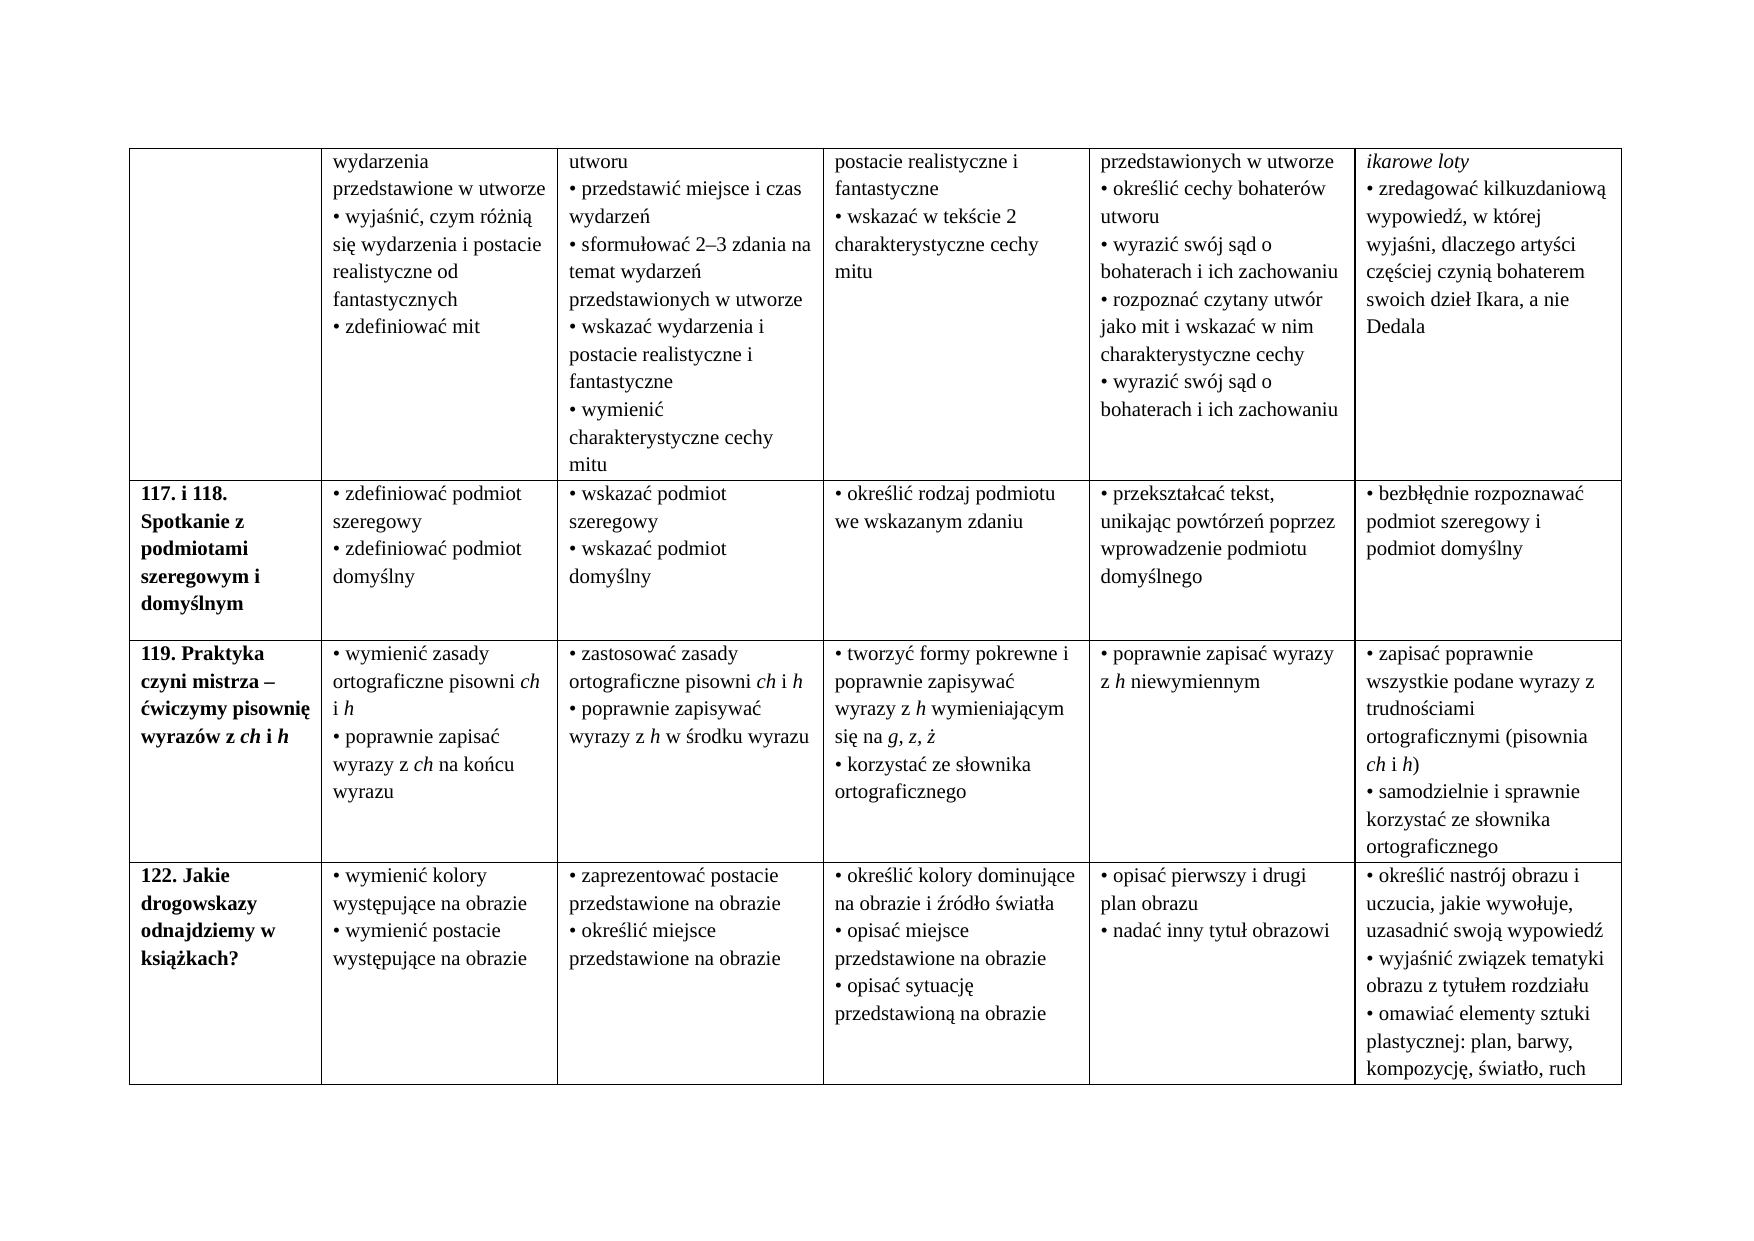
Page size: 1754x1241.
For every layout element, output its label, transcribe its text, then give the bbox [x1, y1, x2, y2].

table_cell postacie realistyczne i fantastyczne • wskazać w tekście 2 charakterystyczne cechy mitu [824, 149, 1089, 480]
table_cell 122. Jakie drogowskazy odnajdziemy w książkach? [130, 863, 321, 1084]
table_cell • zapisać poprawnie wszystkie podane wyrazy z trudnościami ortograficznymi (pisownia ch i h) • samodzielnie i sprawnie korzystać ze słownika ortograficznego [1356, 641, 1621, 862]
table_cell • opisać pierwszy i drugi plan obrazu • nadać inny tytuł obrazowi [1090, 863, 1354, 1084]
table_cell • wskazać podmiot szeregowy • wskazać podmiot domyślny [558, 481, 823, 640]
table_cell 117. i 118. Spotkanie z podmiotami szeregowym i domyślnym [130, 481, 321, 640]
table_cell • poprawnie zapisać wyrazy z h niewymiennym [1090, 641, 1354, 862]
table_cell utworu • przedstawić miejsce i czas wydarzeń • sformułować 2–3 zdania na temat wydarzeń przedstawionych w utworze • wskazać wydarzenia i postacie realistyczne i fantastyczne • wymienić charakterystyczne cechy mitu [558, 149, 823, 480]
table_cell • określić nastrój obrazu i uczucia, jakie wywołuje, uzasadnić swoją wypowiedź • wyjaśnić związek tematyki obrazu z tytułem rozdziału • omawiać elementy sztuki plastycznej: plan, barwy, kompozycję, światło, ruch [1356, 863, 1621, 1084]
table_cell 119. Praktyka czyni mistrza – ćwiczymy pisownię wyrazów z ch i h [130, 641, 321, 862]
table_cell • zaprezentować postacie przedstawione na obrazie • określić miejsce przedstawione na obrazie [558, 863, 823, 1084]
table_cell wydarzenia przedstawione w utworze • wyjaśnić, czym różnią się wydarzenia i postacie realistyczne od fantastycznych • zdefiniować mit [322, 149, 557, 480]
table_cell • bezbłędnie rozpoznawać podmiot szeregowy i podmiot domyślny [1356, 481, 1621, 640]
table_cell • określić rodzaj podmiotu we wskazanym zdaniu [824, 481, 1089, 640]
table_cell • zastosować zasady ortograficzne pisowni ch i h • poprawnie zapisywać wyrazy z h w środku wyrazu [558, 641, 823, 862]
table_cell przedstawionych w utworze • określić cechy bohaterów utworu • wyrazić swój sąd o bohaterach i ich zachowaniu • rozpoznać czytany utwór jako mit i wskazać w nim charakterystyczne cechy • wyrazić swój sąd o bohaterach i ich zachowaniu [1090, 149, 1354, 480]
table_cell • wymienić kolory występujące na obrazie • wymienić postacie występujące na obrazie [322, 863, 557, 1084]
table_cell ikarowe loty • zredagować kilkuzdaniową wypowiedź, w której wyjaśni, dlaczego artyści częściej czynią bohaterem swoich dzieł Ikara, a nie Dedala [1356, 149, 1621, 480]
table_cell • przekształcać tekst, unikając powtórzeń poprzez wprowadzenie podmiotu domyślnego [1090, 481, 1354, 640]
table_cell • zdefiniować podmiot szeregowy • zdefiniować podmiot domyślny [322, 481, 557, 640]
table_cell • tworzyć formy pokrewne i poprawnie zapisywać wyrazy z h wymieniającym się na g, z, ż • korzystać ze słownika ortograficznego [824, 641, 1089, 862]
table_cell • wymienić zasady ortograficzne pisowni ch i h • poprawnie zapisać wyrazy z ch na końcu wyrazu [322, 641, 557, 862]
table_cell • określić kolory dominujące na obrazie i źródło światła • opisać miejsce przedstawione na obrazie • opisać sytuację przedstawioną na obrazie [824, 863, 1089, 1084]
table_cell [130, 149, 321, 480]
